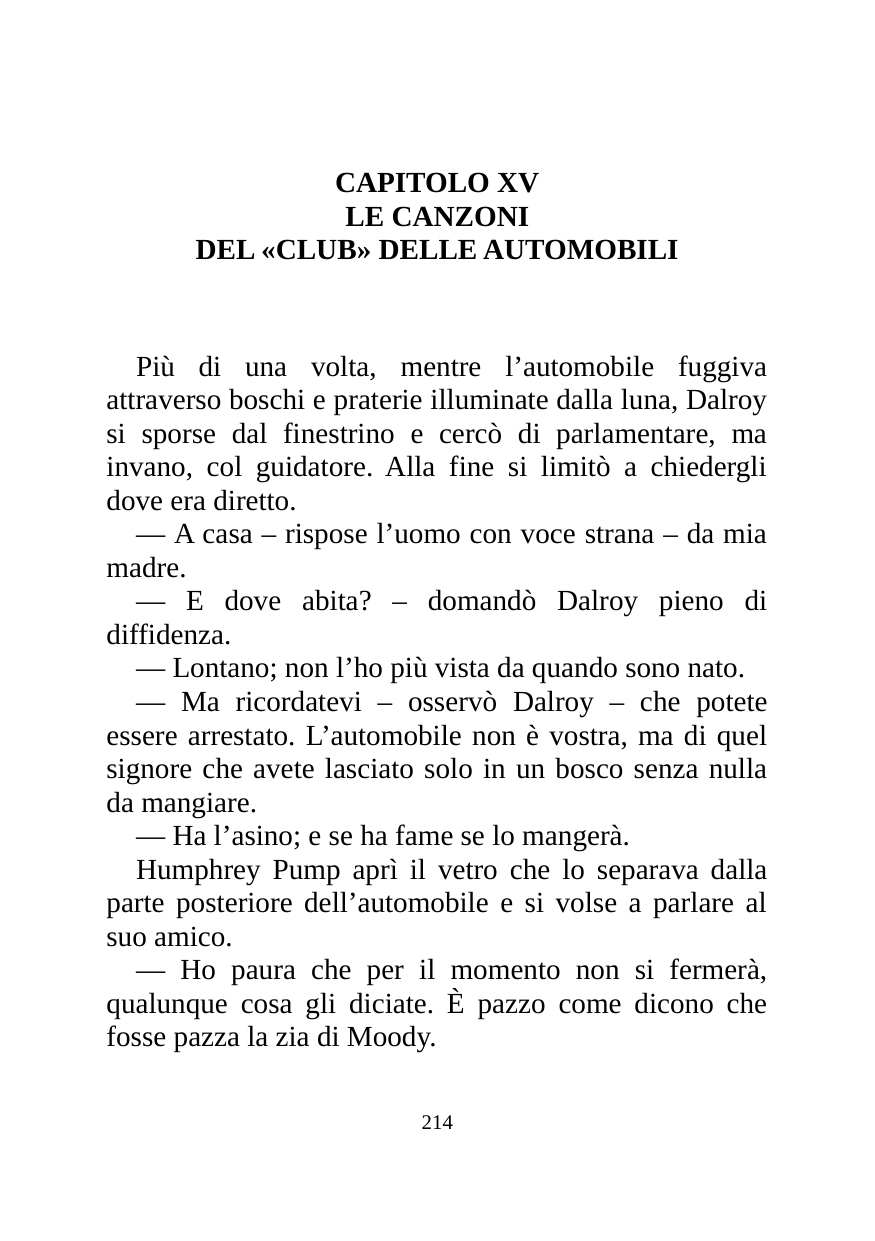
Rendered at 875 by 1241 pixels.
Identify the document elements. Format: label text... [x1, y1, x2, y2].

text Più di una volta, mentre l’automobile fuggiva attraverso boschi e praterie illuminate dalla luna, Dalroy si sporse dal finestrino e cercò di parlamentare, ma invano, col guidatore. Alla fine si limitò a chiedergli dove era diretto. [106, 349, 768, 516]
text — Ma ricordatevi – osservò Dalroy – che potete essere arrestato. L’automobile non è vostra, ma di quel signore che avete lasciato solo in un bosco senza nulla da mangiare. [106, 684, 768, 818]
text Humphrey Pump aprì il vetro che lo separava dalla parte posteriore dell’automobile e si volse a parlare al suo amico. [106, 852, 768, 952]
text — E dove abita? – domandò Dalroy pieno di diffidenza. [106, 583, 768, 651]
text — Ho paura che per il momento non si fermerà, qualunque cosa gli diciate. È pazzo come dicono che fosse pazza la zia di Moody. [106, 952, 768, 1053]
text — Lontano; non l’ho più vista da quando sono nato. [106, 651, 768, 684]
text — Ha l’asino; e se ha fame se lo mangerà. [106, 818, 768, 852]
text — A casa – rispose l’uomo con voce strana – da mia madre. [106, 516, 768, 583]
subtitle CAPITOLO XV LE CANZONI DEL «CLUB» DELLE AUTOMOBILI [106, 165, 768, 266]
